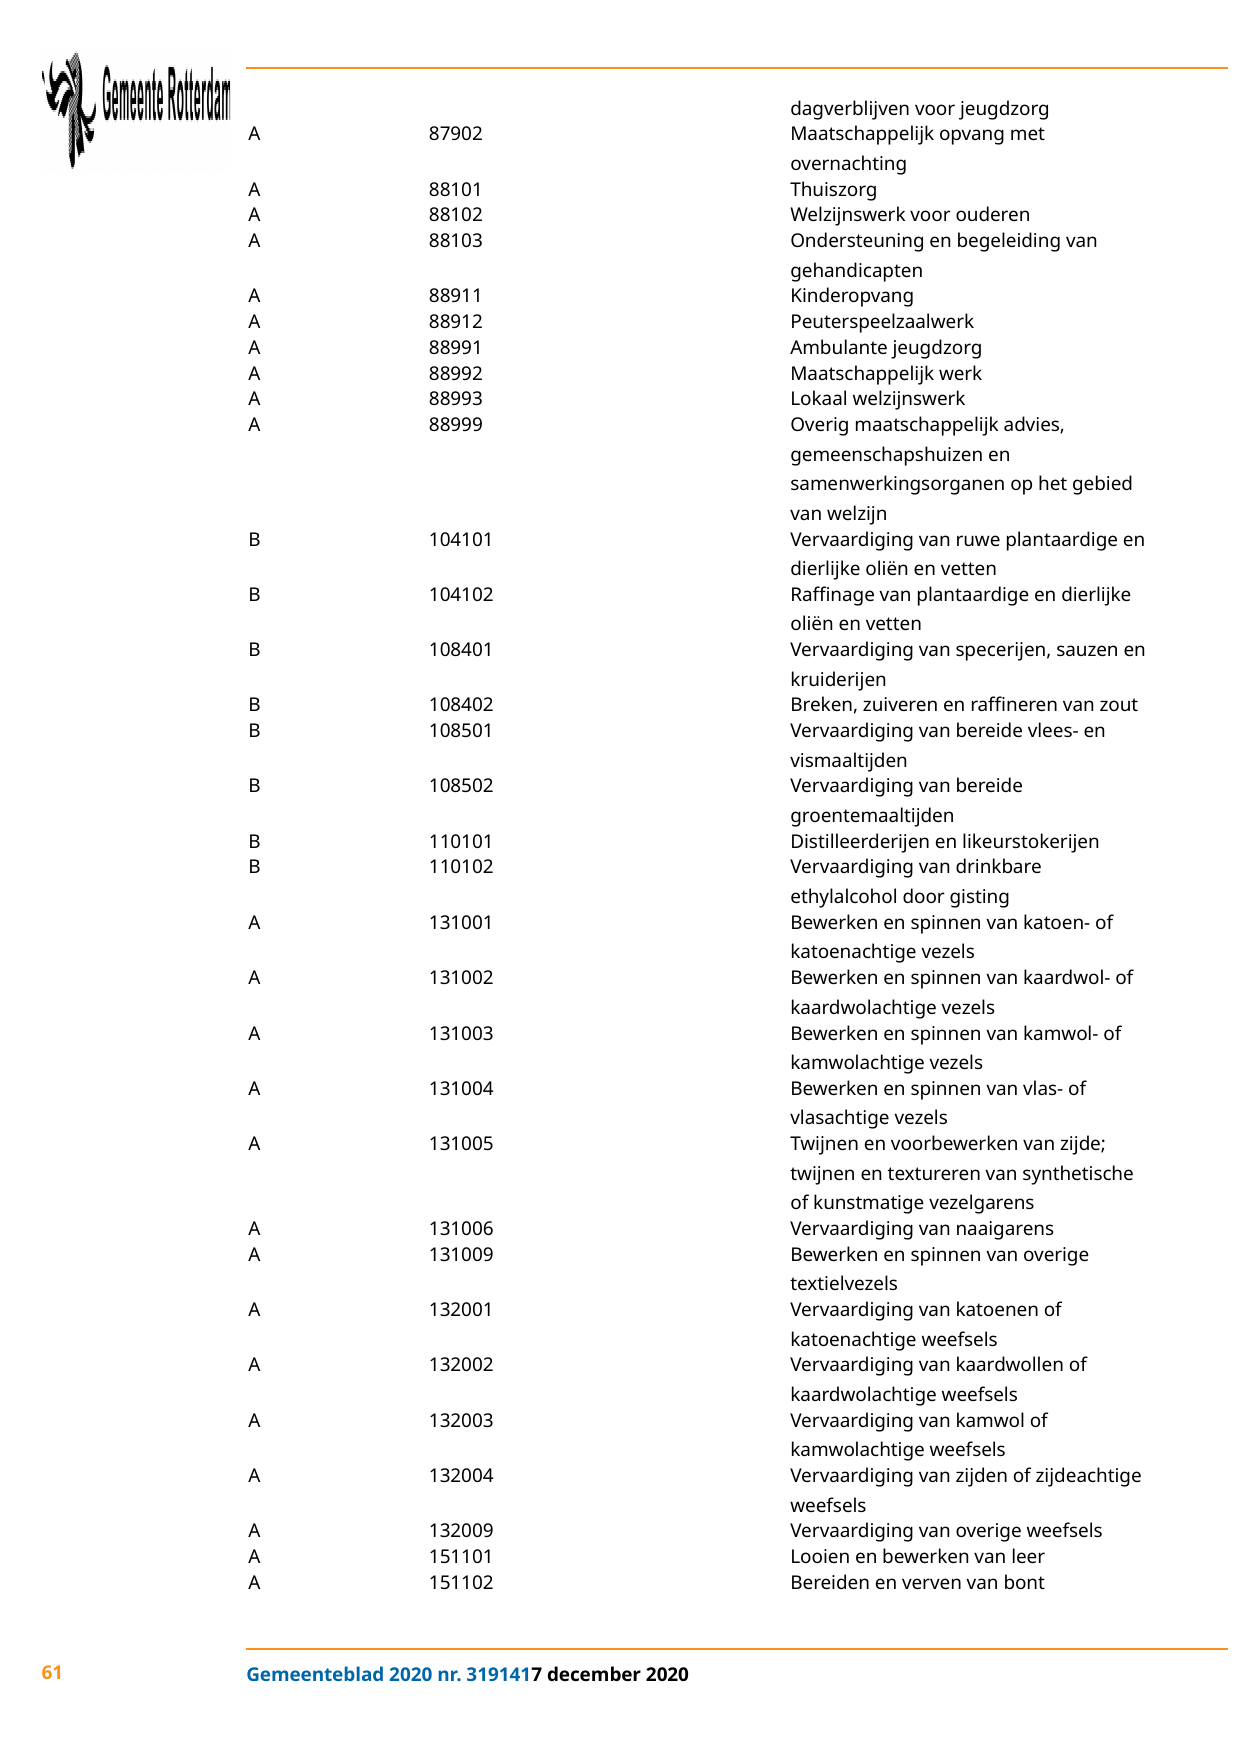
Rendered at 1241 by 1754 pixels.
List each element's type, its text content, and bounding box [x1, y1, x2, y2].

table_cell Bereiden en verven van bont [790, 1569, 1152, 1595]
table_cell Vervaardiging van drinkbare ethylalcohol door gisting [790, 854, 1152, 909]
table_cell Vervaardiging van kamwol of kamwolachtige weefsels [790, 1407, 1152, 1462]
table_cell Vervaardiging van bereide vlees- en vismaaltijden [790, 718, 1152, 773]
table_cell A [248, 1296, 429, 1352]
table_cell A [248, 283, 429, 308]
table_cell 110102 [429, 854, 790, 909]
table_cell A [248, 1407, 429, 1462]
table_cell 132002 [429, 1352, 790, 1407]
table_cell B [248, 581, 429, 636]
table_cell A [248, 909, 429, 964]
table_cell A [248, 1075, 429, 1130]
table_cell Bewerken en spinnen van kaardwol- of kaardwolachtige vezels [790, 964, 1152, 1020]
table_cell A [248, 1543, 429, 1569]
table_cell Twijnen en voorbewerken van zijde; twijnen en textureren van synthetische of kunstmatige vezelgarens [790, 1130, 1152, 1215]
table_cell Raffinage van plantaardige en dierlijke oliën en vetten [790, 581, 1152, 636]
table_cell Vervaardiging van katoenen of katoenachtige weefsels [790, 1296, 1152, 1352]
picture [41, 47, 231, 172]
table_cell Looien en bewerken van leer [790, 1543, 1152, 1569]
table_cell Kinderopvang [790, 283, 1152, 308]
table_cell Welzijnswerk voor ouderen [790, 202, 1152, 227]
table_cell 151101 [429, 1543, 790, 1569]
table_cell A [248, 227, 429, 283]
table_cell A [248, 1569, 429, 1595]
table_cell A [248, 334, 429, 360]
table_cell 88912 [429, 308, 790, 334]
table_cell Maatschappelijk opvang met overnachting [790, 121, 1152, 176]
table_cell Vervaardiging van ruwe plantaardige en dierlijke oliën en vetten [790, 526, 1152, 581]
table_cell 131002 [429, 964, 790, 1020]
table_cell Ambulante jeugdzorg [790, 334, 1152, 360]
table_cell 104102 [429, 581, 790, 636]
table_cell 104101 [429, 526, 790, 581]
table_cell Vervaardiging van specerijen, sauzen en kruiderijen [790, 636, 1152, 692]
table_cell A [248, 176, 429, 202]
table_cell A [248, 1352, 429, 1407]
table_cell 88103 [429, 227, 790, 283]
table_cell [429, 95, 790, 121]
table_cell A [248, 360, 429, 386]
table_cell B [248, 526, 429, 581]
table_cell Overig maatschappelijk advies, gemeenschapshuizen en samenwerkingsorganen op het gebied van welzijn [790, 411, 1152, 526]
table_cell 108501 [429, 718, 790, 773]
table_cell 132009 [429, 1518, 790, 1543]
table_cell B [248, 773, 429, 828]
table_cell 131006 [429, 1215, 790, 1241]
table_cell 88911 [429, 283, 790, 308]
table_cell 87902 [429, 121, 790, 176]
table_cell 132001 [429, 1296, 790, 1352]
table_cell A [248, 1518, 429, 1543]
table_cell Thuiszorg [790, 176, 1152, 202]
table_cell Vervaardiging van kaardwollen of kaardwolachtige weefsels [790, 1352, 1152, 1407]
table_cell Vervaardiging van zijden of zijdeachtige weefsels [790, 1462, 1152, 1517]
table_cell B [248, 636, 429, 692]
table_cell A [248, 308, 429, 334]
table_cell 108402 [429, 692, 790, 717]
table_cell 131005 [429, 1130, 790, 1215]
table_cell Bewerken en spinnen van vlas- of vlasachtige vezels [790, 1075, 1152, 1130]
table_cell Lokaal welzijnswerk [790, 386, 1152, 411]
table_cell B [248, 718, 429, 773]
table_cell A [248, 1215, 429, 1241]
table_cell B [248, 692, 429, 717]
table_cell Maatschappelijk werk [790, 360, 1152, 386]
table_cell 88992 [429, 360, 790, 386]
table_cell Bewerken en spinnen van overige textielvezels [790, 1241, 1152, 1296]
table_cell Distilleerderijen en likeurstokerijen [790, 828, 1152, 854]
table_cell [248, 95, 429, 121]
table_cell 88991 [429, 334, 790, 360]
table_cell A [248, 1462, 429, 1517]
table_cell A [248, 202, 429, 227]
table_cell A [248, 1020, 429, 1075]
table_cell 151102 [429, 1569, 790, 1595]
table_cell B [248, 854, 429, 909]
table_cell Vervaardiging van naaigarens [790, 1215, 1152, 1241]
table_cell A [248, 386, 429, 411]
table_cell 88101 [429, 176, 790, 202]
table_cell A [248, 121, 429, 176]
table_cell 132003 [429, 1407, 790, 1462]
table_cell A [248, 964, 429, 1020]
table_cell Bewerken en spinnen van katoen- of katoenachtige vezels [790, 909, 1152, 964]
table_cell A [248, 1130, 429, 1215]
table_cell Bewerken en spinnen van kamwol- of kamwolachtige vezels [790, 1020, 1152, 1075]
table_cell 131001 [429, 909, 790, 964]
table_cell Breken, zuiveren en raffineren van zout [790, 692, 1152, 717]
table_cell A [248, 411, 429, 526]
table_cell Vervaardiging van overige weefsels [790, 1518, 1152, 1543]
table_cell B [248, 828, 429, 854]
table_cell 110101 [429, 828, 790, 854]
table_cell 131009 [429, 1241, 790, 1296]
table_cell Ondersteuning en begeleiding van gehandicapten [790, 227, 1152, 283]
table_cell 88999 [429, 411, 790, 526]
table_cell dagverblijven voor jeugdzorg [790, 95, 1152, 121]
table_cell Peuterspeelzaalwerk [790, 308, 1152, 334]
table_cell A [248, 1241, 429, 1296]
table_cell 108401 [429, 636, 790, 692]
table_cell 88993 [429, 386, 790, 411]
table_cell Vervaardiging van bereide groentemaaltijden [790, 773, 1152, 828]
table_cell 131004 [429, 1075, 790, 1130]
table_cell 131003 [429, 1020, 790, 1075]
table_cell 88102 [429, 202, 790, 227]
table_cell 132004 [429, 1462, 790, 1517]
table_cell 108502 [429, 773, 790, 828]
